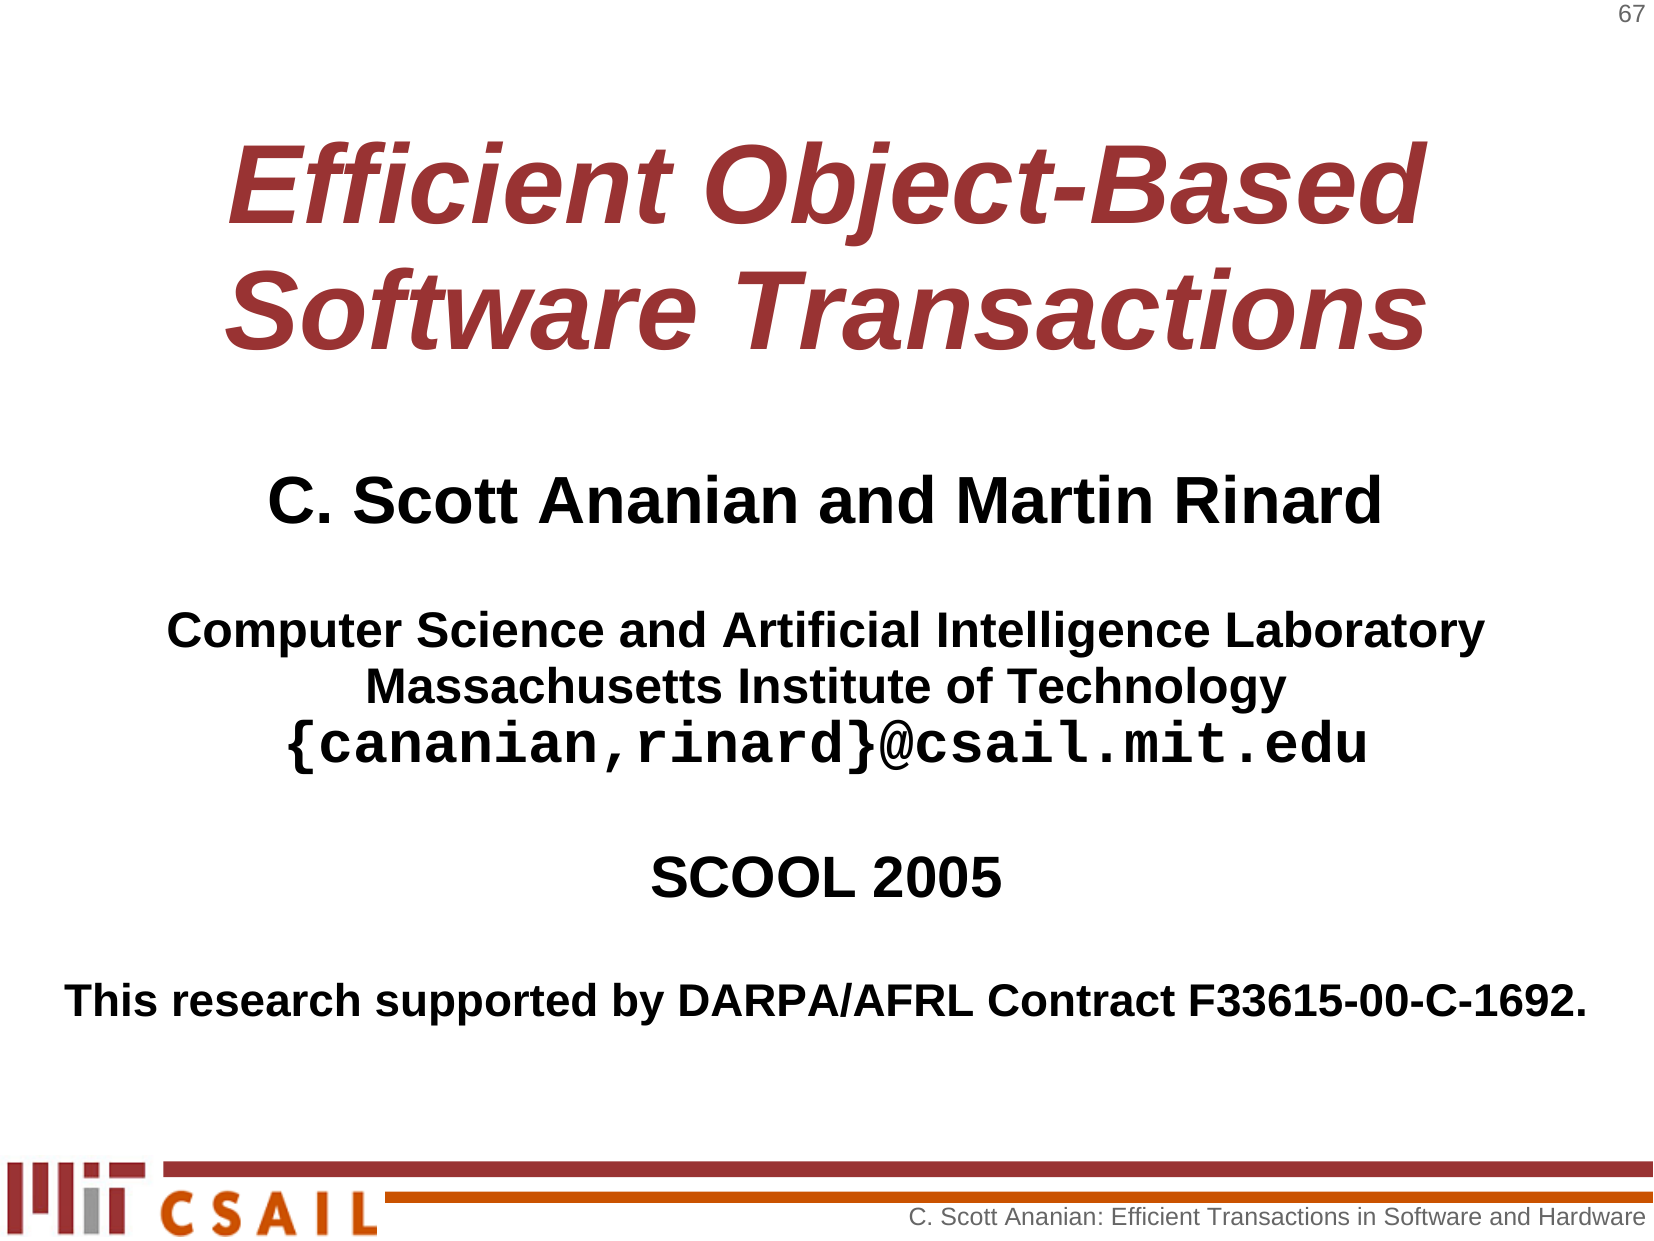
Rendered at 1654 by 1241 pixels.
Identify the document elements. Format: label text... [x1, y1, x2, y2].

picture [0, 1155, 377, 1237]
title Efficient Object-Based Software Transactions [121, 55, 1534, 440]
text_box C. Scott Ananian and Martin Rinard Computer Science and Artificial Intelligence Laboratory Massachusetts Institute of Technology {cananian,rinard}@csail.mit.edu SCOOL 2005 This research supported by DARPA/AFRL Contract F33615-00-C-1692. [0, 462, 1653, 1106]
